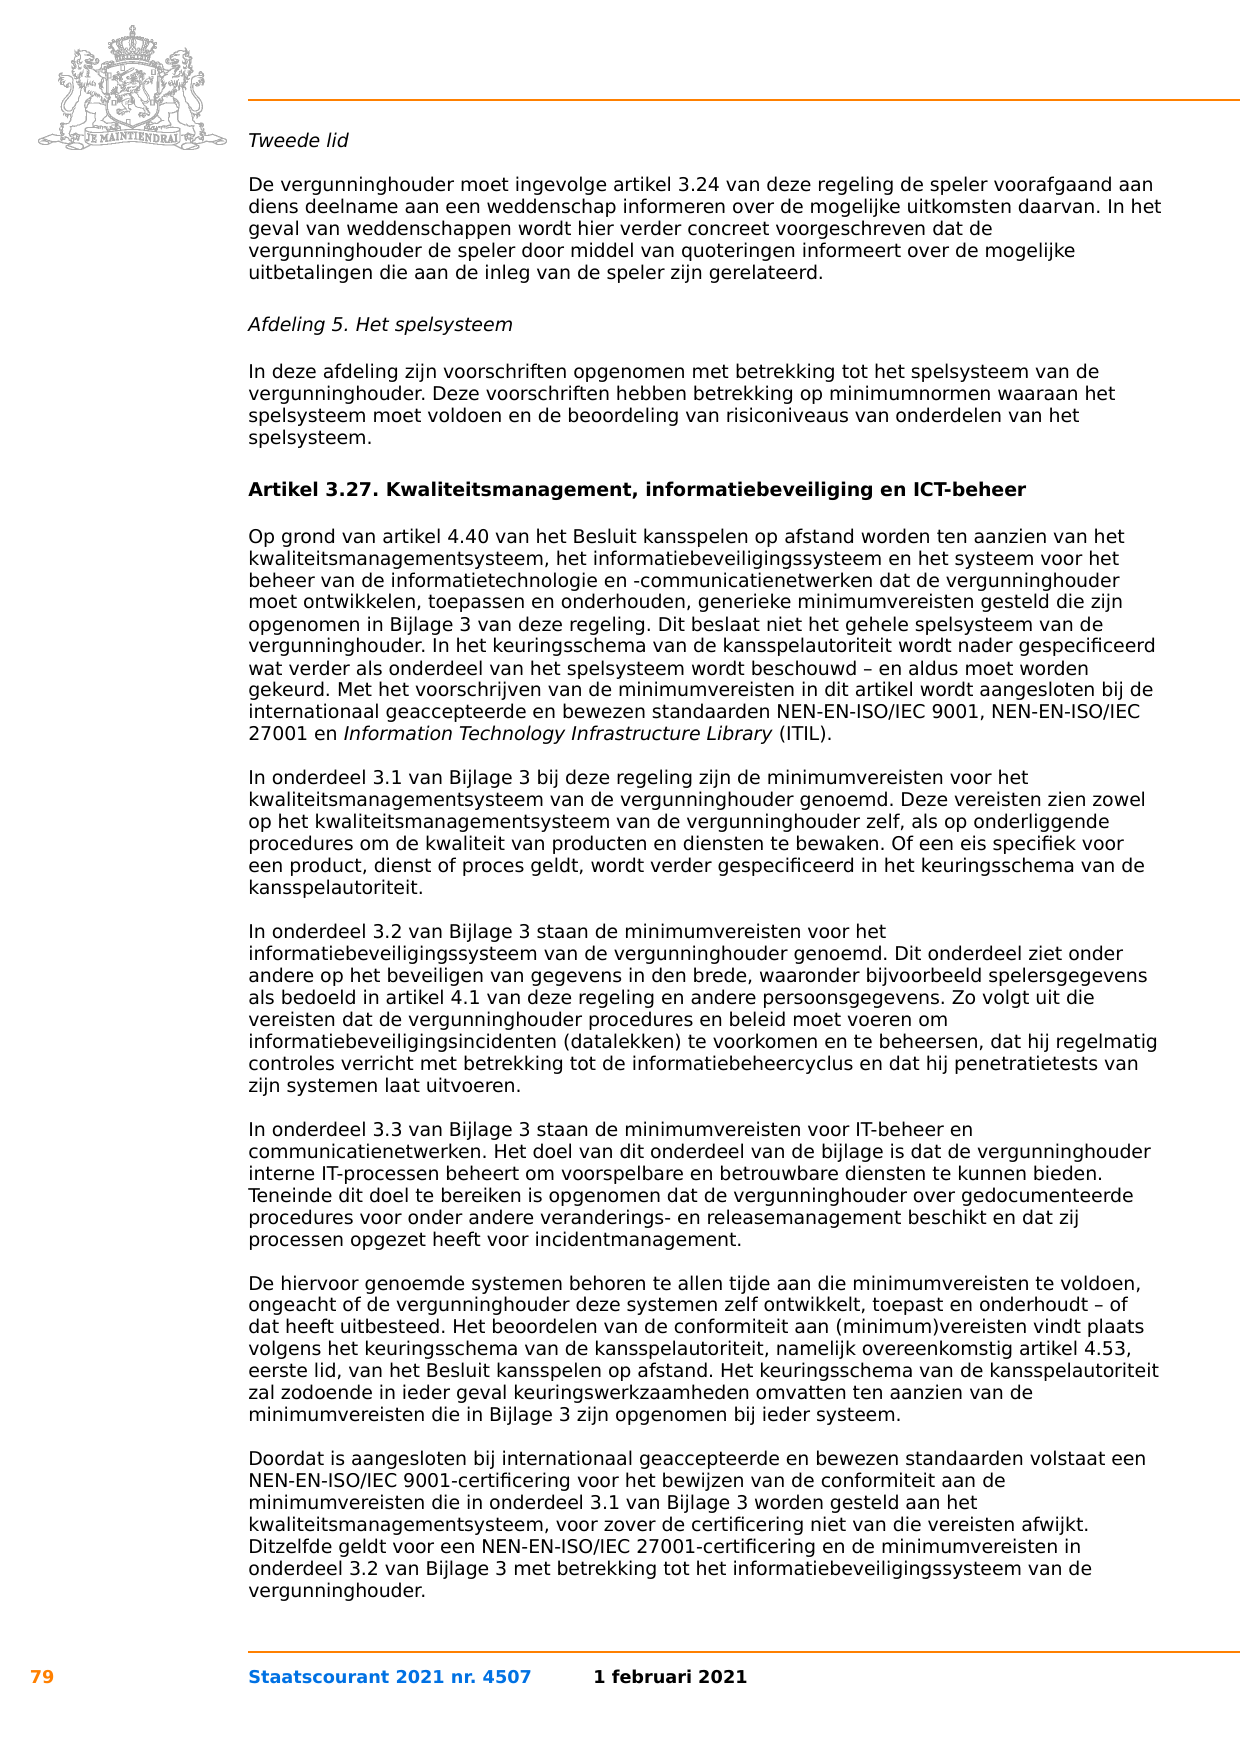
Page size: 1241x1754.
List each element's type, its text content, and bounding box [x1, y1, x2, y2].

text In onderdeel 3.2 van Bijlage 3 staan de minimumvereisten voor het informatiebeveiligingssysteem van de vergunninghouder genoemd. Dit onderdeel ziet onder andere op het beveiligen van gegevens in den brede, waaronder bijvoorbeeld spelersgegevens als bedoeld in artikel 4.1 van deze regeling en andere persoonsgegevens. Zo volgt uit die vereisten dat de vergunninghouder procedures en beleid moet voeren om informatiebeveiligingsincidenten (datalekken) te voorkomen en te beheersen, dat hij regelmatig controles verricht met betrekking tot de informatiebeheercyclus en dat hij penetratietests van zijn systemen laat uitvoeren. [248, 921, 1163, 1097]
subtitle Afdeling 5. Het spelsysteem [248, 314, 1163, 336]
subtitle Tweede lid [248, 130, 1163, 152]
text Doordat is aangesloten bij internationaal geaccepteerde en bewezen standaarden volstaat een NEN-EN-ISO/IEC 9001-certificering voor het bewijzen van de conformiteit aan de minimumvereisten die in onderdeel 3.1 van Bijlage 3 worden gesteld aan het kwaliteitsmanagementsysteem, voor zover de certificering niet van die vereisten afwijkt. Ditzelfde geldt voor een NEN-EN-ISO/IEC 27001-certificering en de minimumvereisten in onderdeel 3.2 van Bijlage 3 met betrekking tot het informatiebeveiligingssysteem van de vergunninghouder. [248, 1448, 1163, 1602]
text De vergunninghouder moet ingevolge artikel 3.24 van deze regeling de speler voorafgaand aan diens deelname aan een weddenschap informeren over de mogelijke uitkomsten daarvan. In het geval van weddenschappen wordt hier verder concreet voorgeschreven dat de vergunninghouder de speler door middel van quoteringen informeert over de mogelijke uitbetalingen die aan de inleg van de speler zijn gerelateerd. [248, 174, 1163, 284]
subtitle Artikel 3.27. Kwaliteitsmanagement, informatiebeveiliging en ICT-beheer [248, 478, 1163, 501]
text In onderdeel 3.1 van Bijlage 3 bij deze regeling zijn de minimumvereisten voor het kwaliteitsmanagementsysteem van de vergunninghouder genoemd. Deze vereisten zien zowel op het kwaliteitsmanagementsysteem van de vergunninghouder zelf, als op onderliggende procedures om de kwaliteit van producten en diensten te bewaken. Of een eis specifiek voor een product, dienst of proces geldt, wordt verder gespecificeerd in het keuringsschema van de kansspelautoriteit. [248, 767, 1163, 899]
text In onderdeel 3.3 van Bijlage 3 staan de minimumvereisten voor IT-beheer en communicatienetwerken. Het doel van dit onderdeel van de bijlage is dat de vergunninghouder interne IT-processen beheert om voorspelbare en betrouwbare diensten te kunnen bieden. Teneinde dit doel te bereiken is opgenomen dat de vergunninghouder over gedocumenteerde procedures voor onder andere veranderings- en releasemanagement beschikt en dat zij processen opgezet heeft voor incidentmanagement. [248, 1119, 1163, 1251]
picture [38, 25, 227, 150]
text In deze afdeling zijn voorschriften opgenomen met betrekking tot het spelsysteem van de vergunninghouder. Deze voorschriften hebben betrekking op minimumnormen waaraan het spelsysteem moet voldoen en de beoordeling van risiconiveaus van onderdelen van het spelsysteem. [248, 361, 1163, 448]
text Op grond van artikel 4.40 van het Besluit kansspelen op afstand worden ten aanzien van het kwaliteitsmanagementsysteem, het informatiebeveiligingssysteem en het systeem voor het beheer van de informatietechnologie en -communicatienetwerken dat de vergunninghouder moet ontwikkelen, toepassen en onderhouden, generieke minimumvereisten gesteld die zijn opgenomen in Bijlage 3 van deze regeling. Dit beslaat niet het gehele spelsysteem van de vergunninghouder. In het keuringsschema van de kansspelautoriteit wordt nader gespecificeerd wat verder als onderdeel van het spelsysteem wordt beschouwd – en aldus moet worden gekeurd. Met het voorschrijven van de minimumvereisten in dit artikel wordt aangesloten bij de internationaal geaccepteerde en bewezen standaarden NEN-EN-ISO/IEC 9001, NEN-EN-ISO/IEC 27001 en Information Technology Infrastructure Library (ITIL). [248, 526, 1163, 745]
text De hiervoor genoemde systemen behoren te allen tijde aan die minimumvereisten te voldoen, ongeacht of de vergunninghouder deze systemen zelf ontwikkelt, toepast en onderhoudt – of dat heeft uitbesteed. Het beoordelen van de conformiteit aan (minimum)vereisten vindt plaats volgens het keuringsschema van de kansspelautoriteit, namelijk overeenkomstig artikel 4.53, eerste lid, van het Besluit kansspelen op afstand. Het keuringsschema van de kansspelautoriteit zal zodoende in ieder geval keuringswerkzaamheden omvatten ten aanzien van de minimumvereisten die in Bijlage 3 zijn opgenomen bij ieder systeem. [248, 1272, 1163, 1426]
